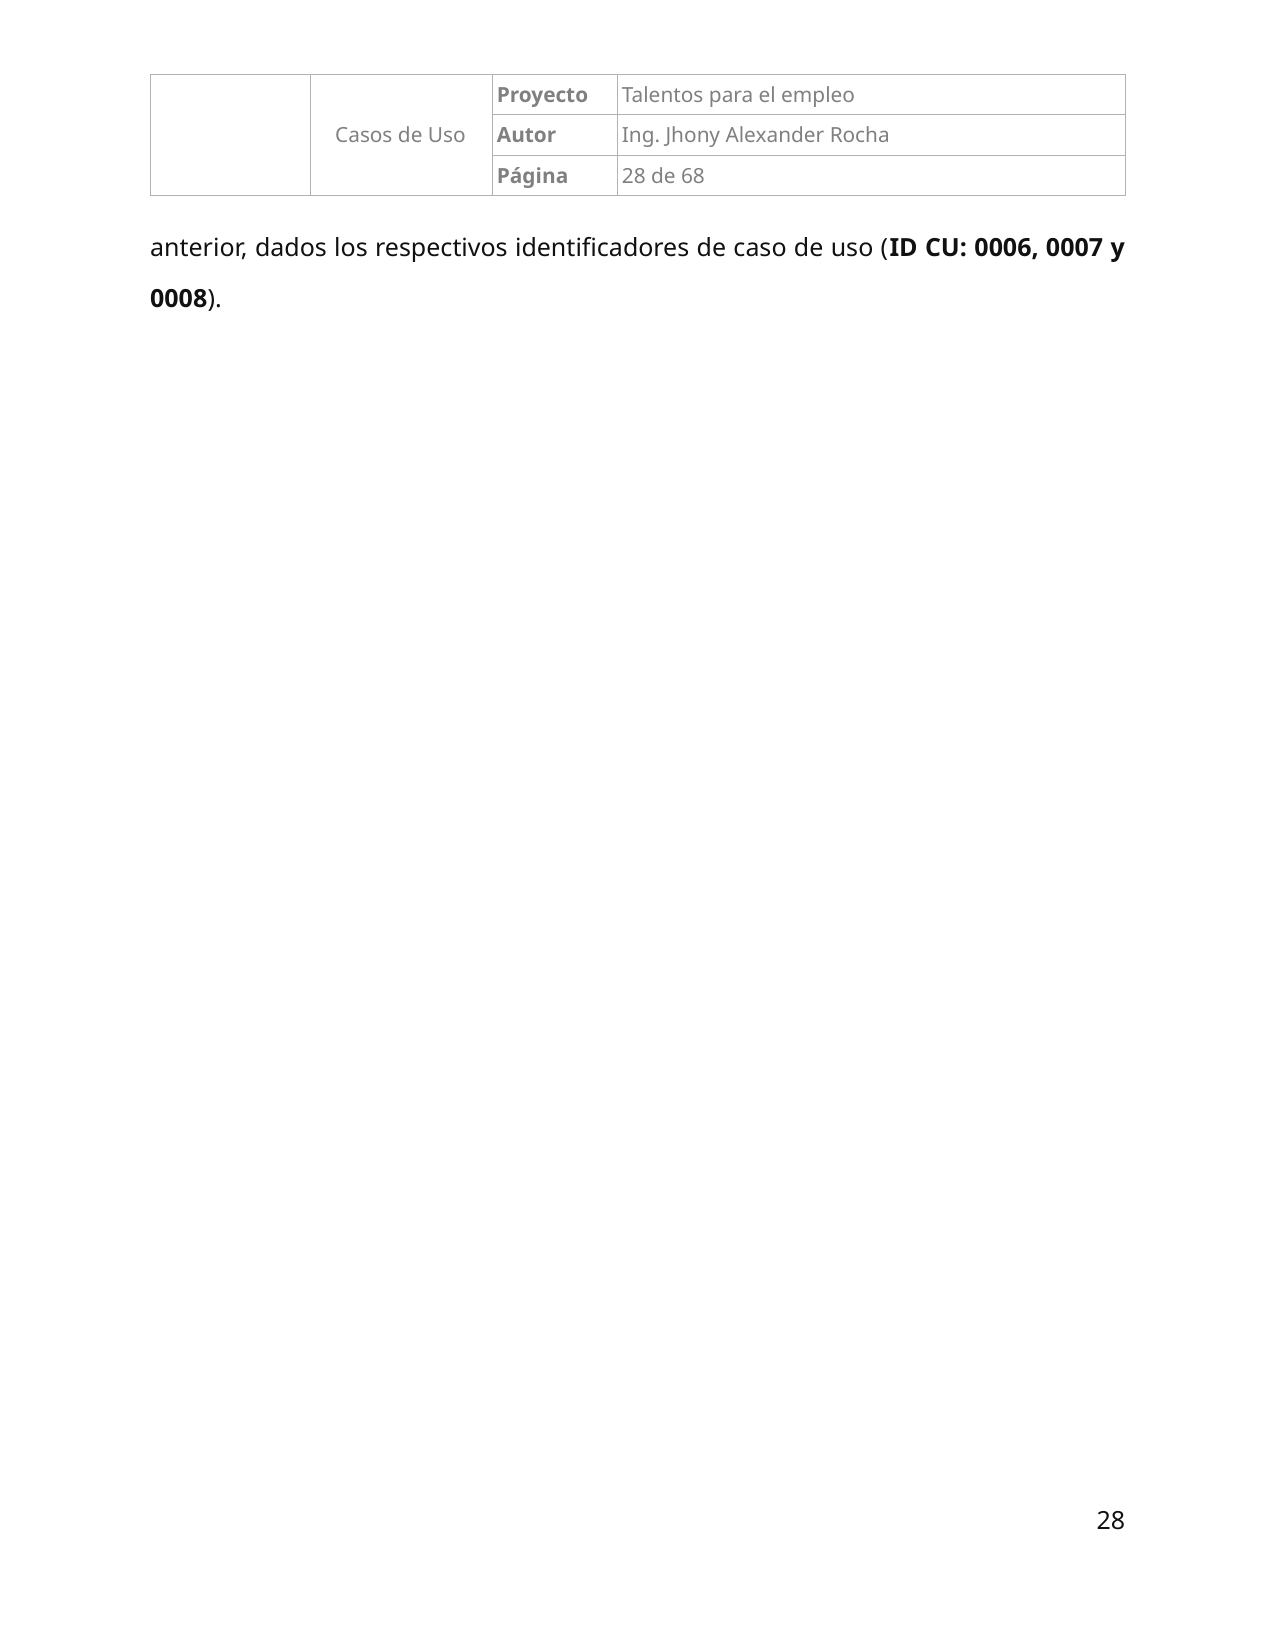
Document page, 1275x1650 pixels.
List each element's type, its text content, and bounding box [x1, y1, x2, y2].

text anterior, dados los respectivos identificadores de caso de uso (ID CU: 0006, 0007 y 0008). [150, 230, 1125, 315]
